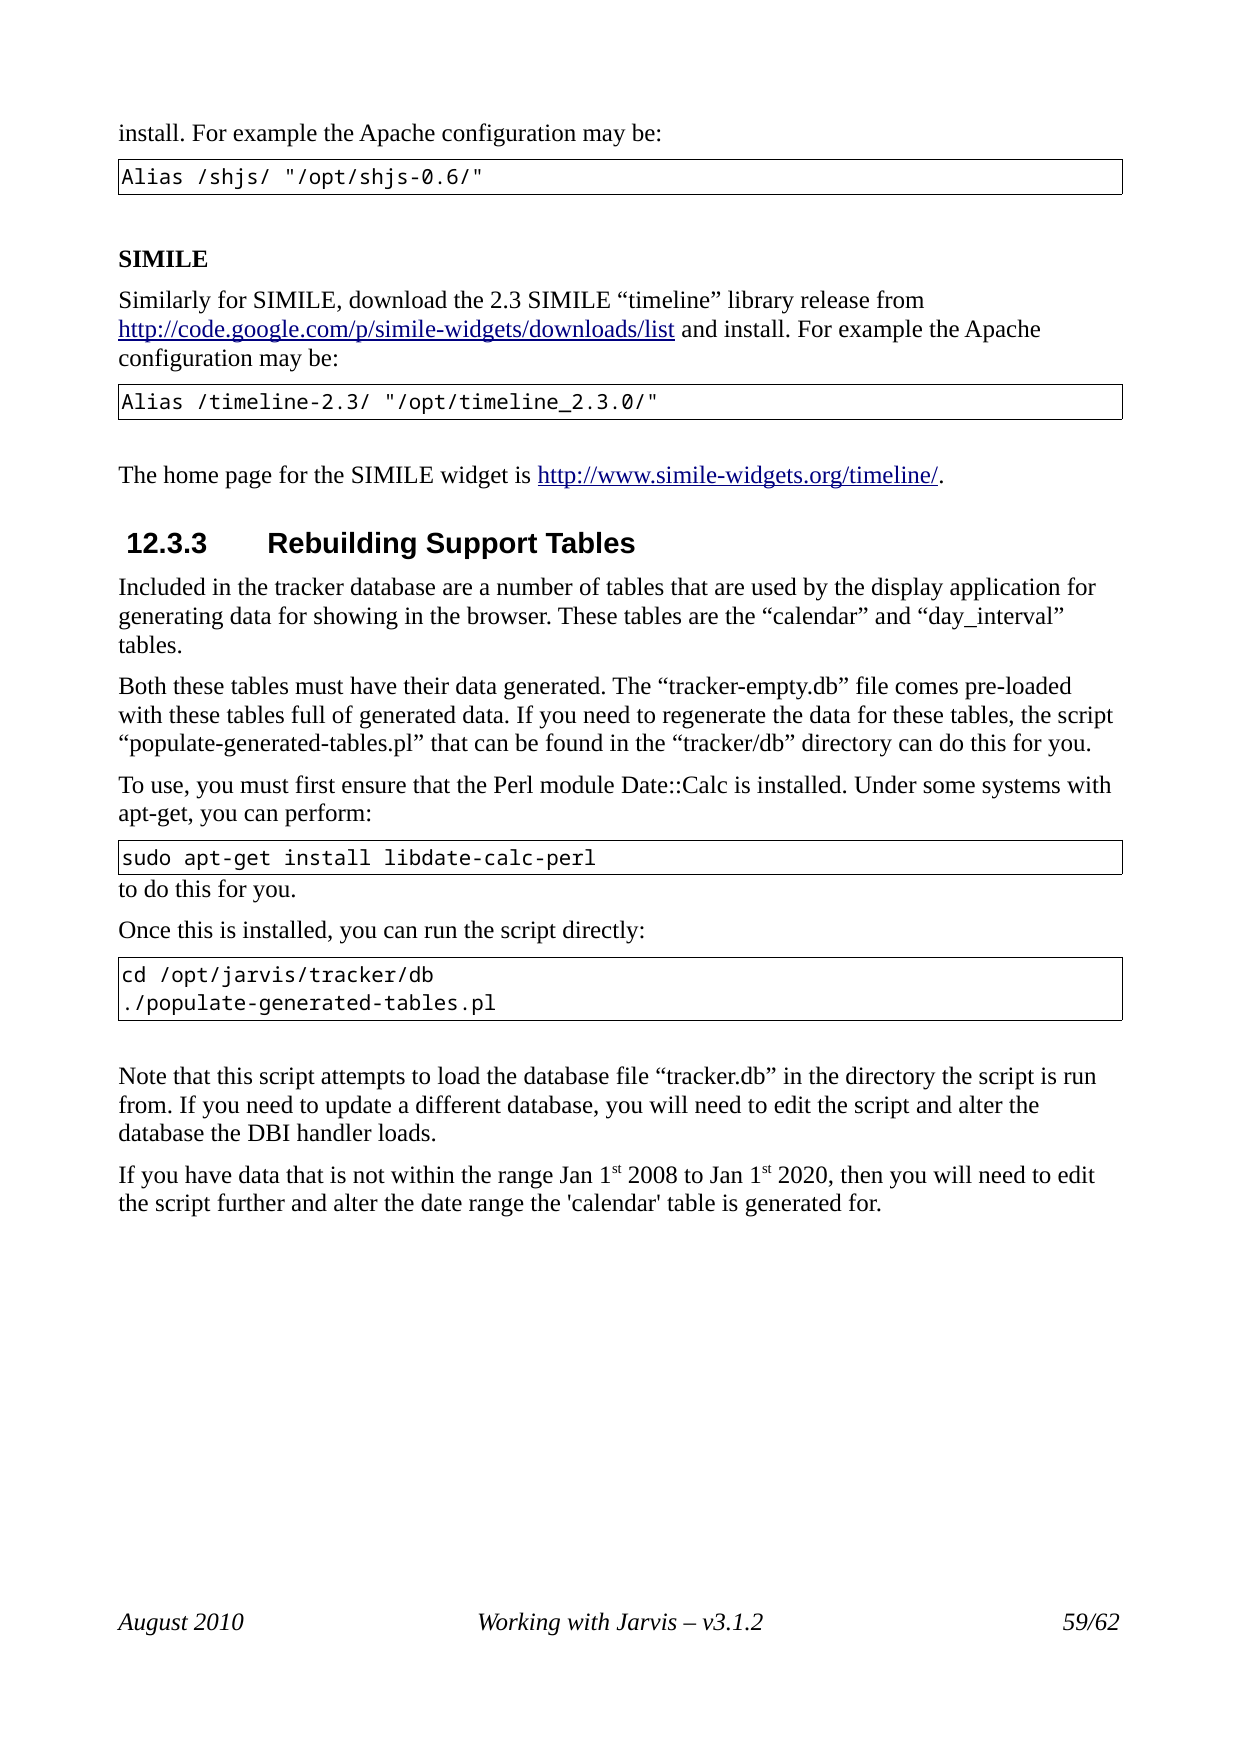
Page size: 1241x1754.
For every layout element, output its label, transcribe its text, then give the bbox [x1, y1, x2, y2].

text Both these tables must have their data generated. The “tracker-empty.db” file comes pre-loaded with these tables full of generated data. If you need to regenerate the data for these tables, the script “populate-generated-tables.pl” that can be found in the “tracker/db” directory can do this for you. [118, 671, 1122, 757]
text To use, you must first ensure that the Perl module Date::Calc is installed. Under some systems with apt-get, you can perform: [118, 770, 1122, 827]
text Included in the tracker database are a number of tables that are used by the display application for generating data for showing in the browser. These tables are the “calendar” and “day_interval” tables. [118, 572, 1122, 658]
text If you have data that is not within the range Jan 1st 2008 to Jan 1st 2020, then you will need to edit the script further and alter the date range the 'calendar' table is generated for. [118, 1160, 1122, 1217]
text to do this for you. [118, 875, 1122, 903]
text Alias /timeline-2.3/ "/opt/timeline_2.3.0/" [119, 385, 1122, 419]
text install. For example the Apache configuration may be: [118, 118, 1122, 147]
text sudo apt-get install libdate-calc-perl [119, 841, 1122, 874]
text Note that this script attempts to load the database file “tracker.db” in the directory the script is run from. If you need to update a different database, you will need to edit the script and alter the database the DBI handler loads. [118, 1061, 1122, 1147]
subtitle Rebuilding Support Tables [118, 526, 1122, 560]
text The home page for the SIMILE widget is http://www.simile-widgets.org/timeline/. [118, 460, 1122, 489]
text Once this is installed, you can run the script directly: [118, 916, 1122, 944]
text Similarly for SIMILE, download the 2.3 SIMILE “timeline” library release from http://code.google.com/p/simile-widgets/downloads/list and install. For example the Apache configuration may be: [118, 286, 1122, 372]
text ./populate-generated-tables.pl [119, 985, 1122, 1020]
text cd /opt/jarvis/tracker/db [119, 958, 1122, 985]
text Alias /shjs/ "/opt/shjs-0.6/" [119, 160, 1122, 194]
subtitle SIMILE [118, 244, 1122, 273]
